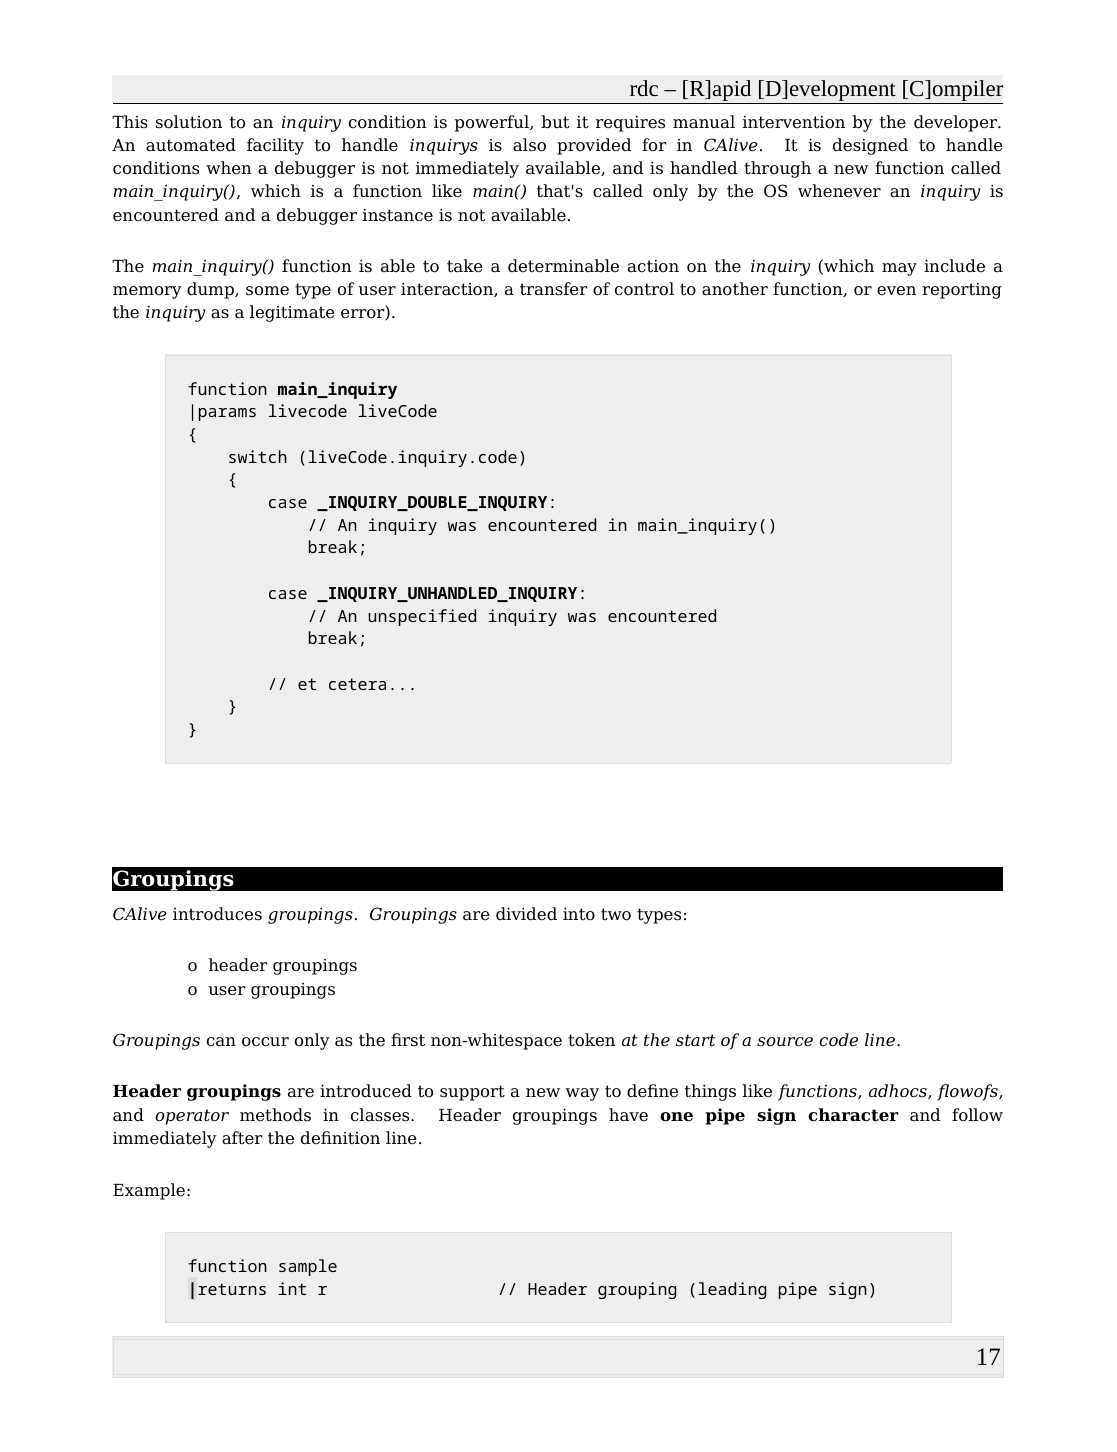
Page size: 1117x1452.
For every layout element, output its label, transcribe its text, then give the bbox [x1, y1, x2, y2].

text function main_inquiry |params livecode liveCode { switch (liveCode.inquiry.code) { case _INQUIRY_DOUBLE_INQUIRY: // An inquiry was encountered in main_inquiry() break; case _INQUIRY_UNHANDLED_INQUIRY: // An unspecified inquiry was encountered break; // et cetera... } } [166, 356, 951, 763]
text function sample |returns int r // Header grouping (leading pipe sign) [166, 1233, 951, 1322]
text Header groupings are introduced to support a new way to define things like functions, adhocs, flowofs, and operator methods in classes. Header groupings have one pipe sign character and follow immediately after the definition line. [112, 1082, 1003, 1148]
text This solution to an inquiry condition is powerful, but it requires manual intervention by the developer. An automated facility to handle inquirys is also provided for in CAlive. It is designed to handle conditions when a debugger is not immediately available, and is handled through a new function called main_inquiry(), which is a function like main() that's called only by the OS whenever an inquiry is encountered and a debugger instance is not available. [112, 112, 1003, 225]
text Groupings can occur only as the first non-whitespace token at the start of a source code line. [112, 1031, 1003, 1050]
text Example: [112, 1181, 1003, 1200]
text o header groupings o user groupings [112, 956, 1003, 999]
text The main_inquiry() function is able to take a determinable action on the inquiry (which may include a memory dump, some type of user interaction, a transfer of control to another function, or even reporting the inquiry as a legitimate error). [112, 257, 1003, 323]
subtitle Groupings [112, 867, 1003, 891]
text CAlive introduces groupings. Groupings are divided into two types: [112, 905, 1003, 924]
